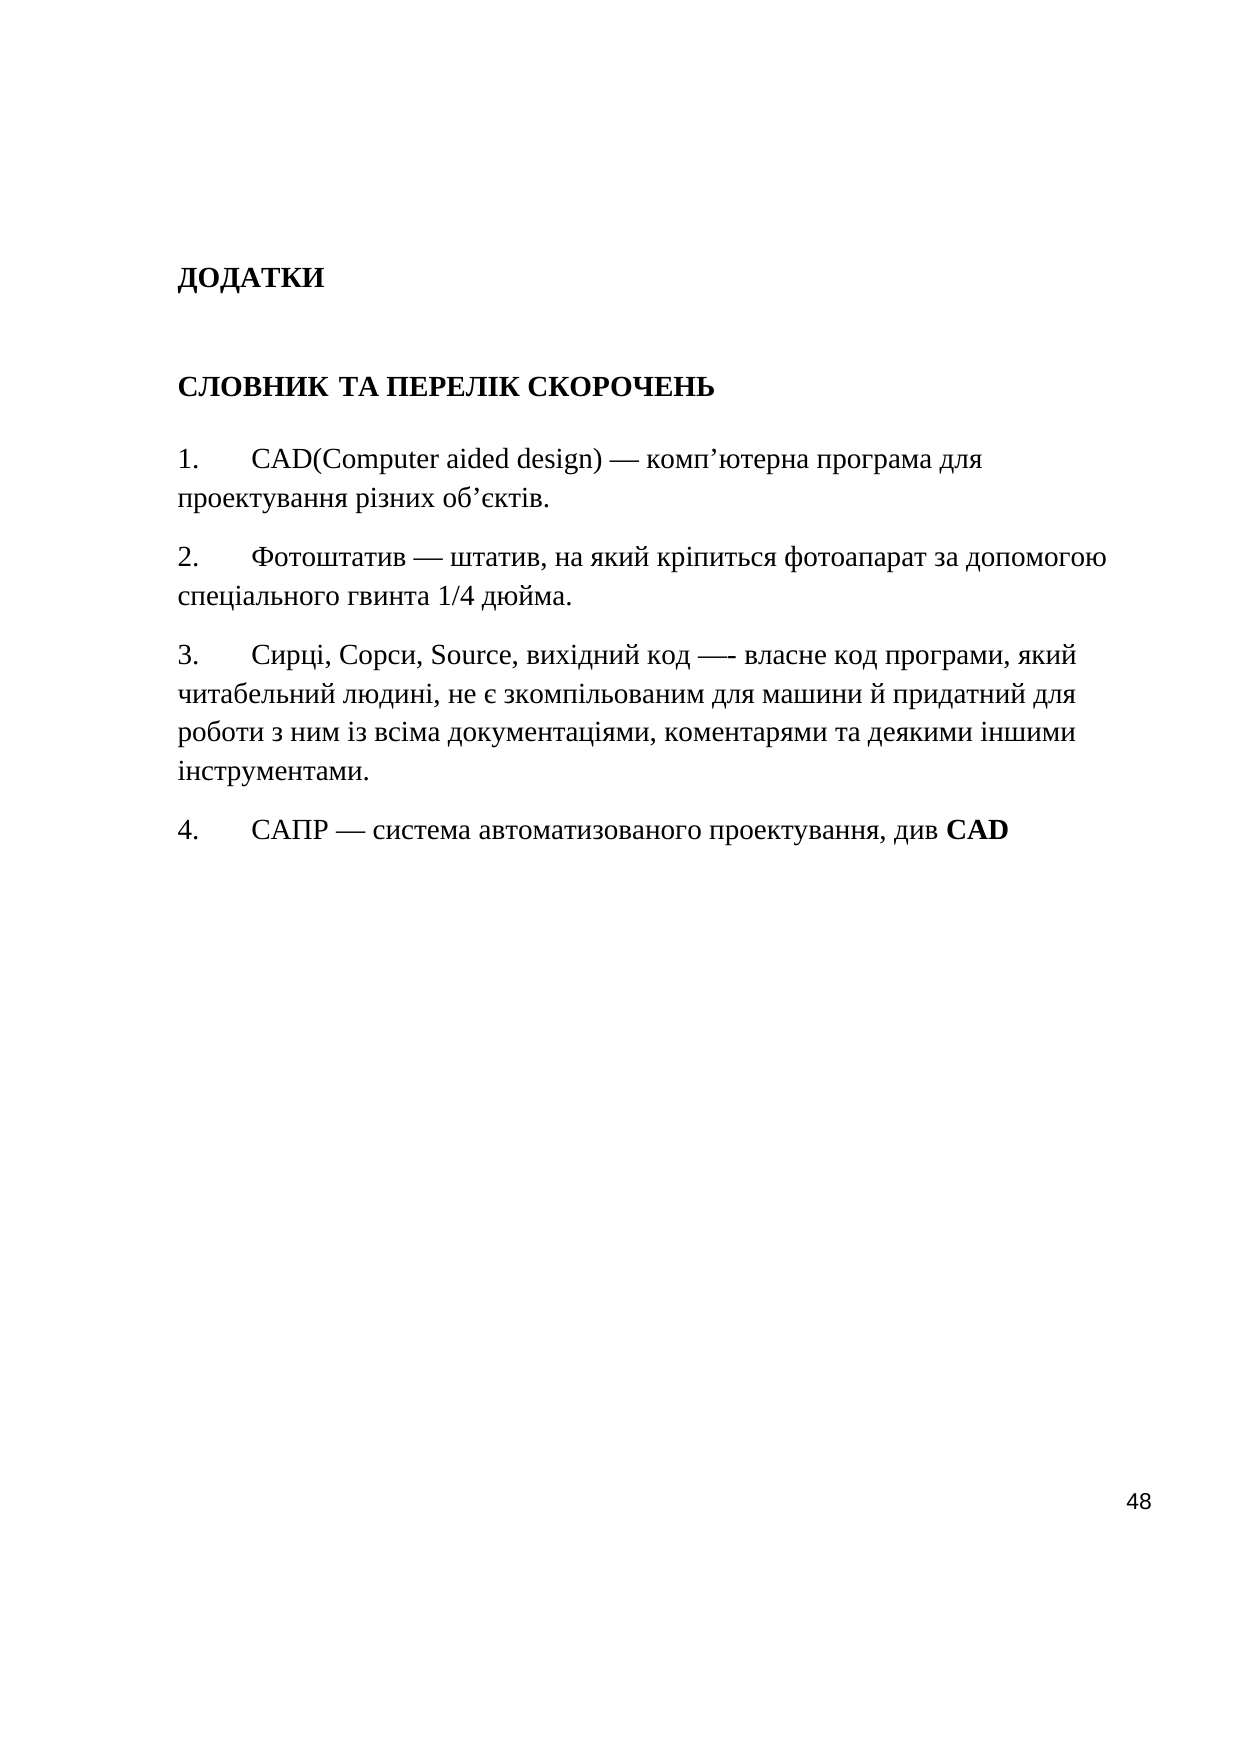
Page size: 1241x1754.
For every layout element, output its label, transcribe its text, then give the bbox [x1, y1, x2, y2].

list САПР — система автоматизованого проектування, див CAD [177, 812, 1152, 846]
text СЛОВНИК ТА ПЕРЕЛІК СКОРОЧЕНЬ [177, 363, 1152, 404]
text ДОДАТКИ [177, 260, 1152, 294]
list Фотоштатив — штатив, на який кріпиться фотоапарат за допомогою спеціального гвинта 1/4 дюйма. [177, 539, 1152, 611]
list CAD(Computer aided design) — комп’ютерна програма для проектування різних об’єктів. [177, 441, 1152, 513]
list Сирці, Сорси, Source, вихідний код —- власне код програми, який читабельний людині, не є зкомпільованим для машини й придатний для роботи з ним із всіма документаціями, коментарями та деякими іншими інструментами. [177, 637, 1152, 786]
